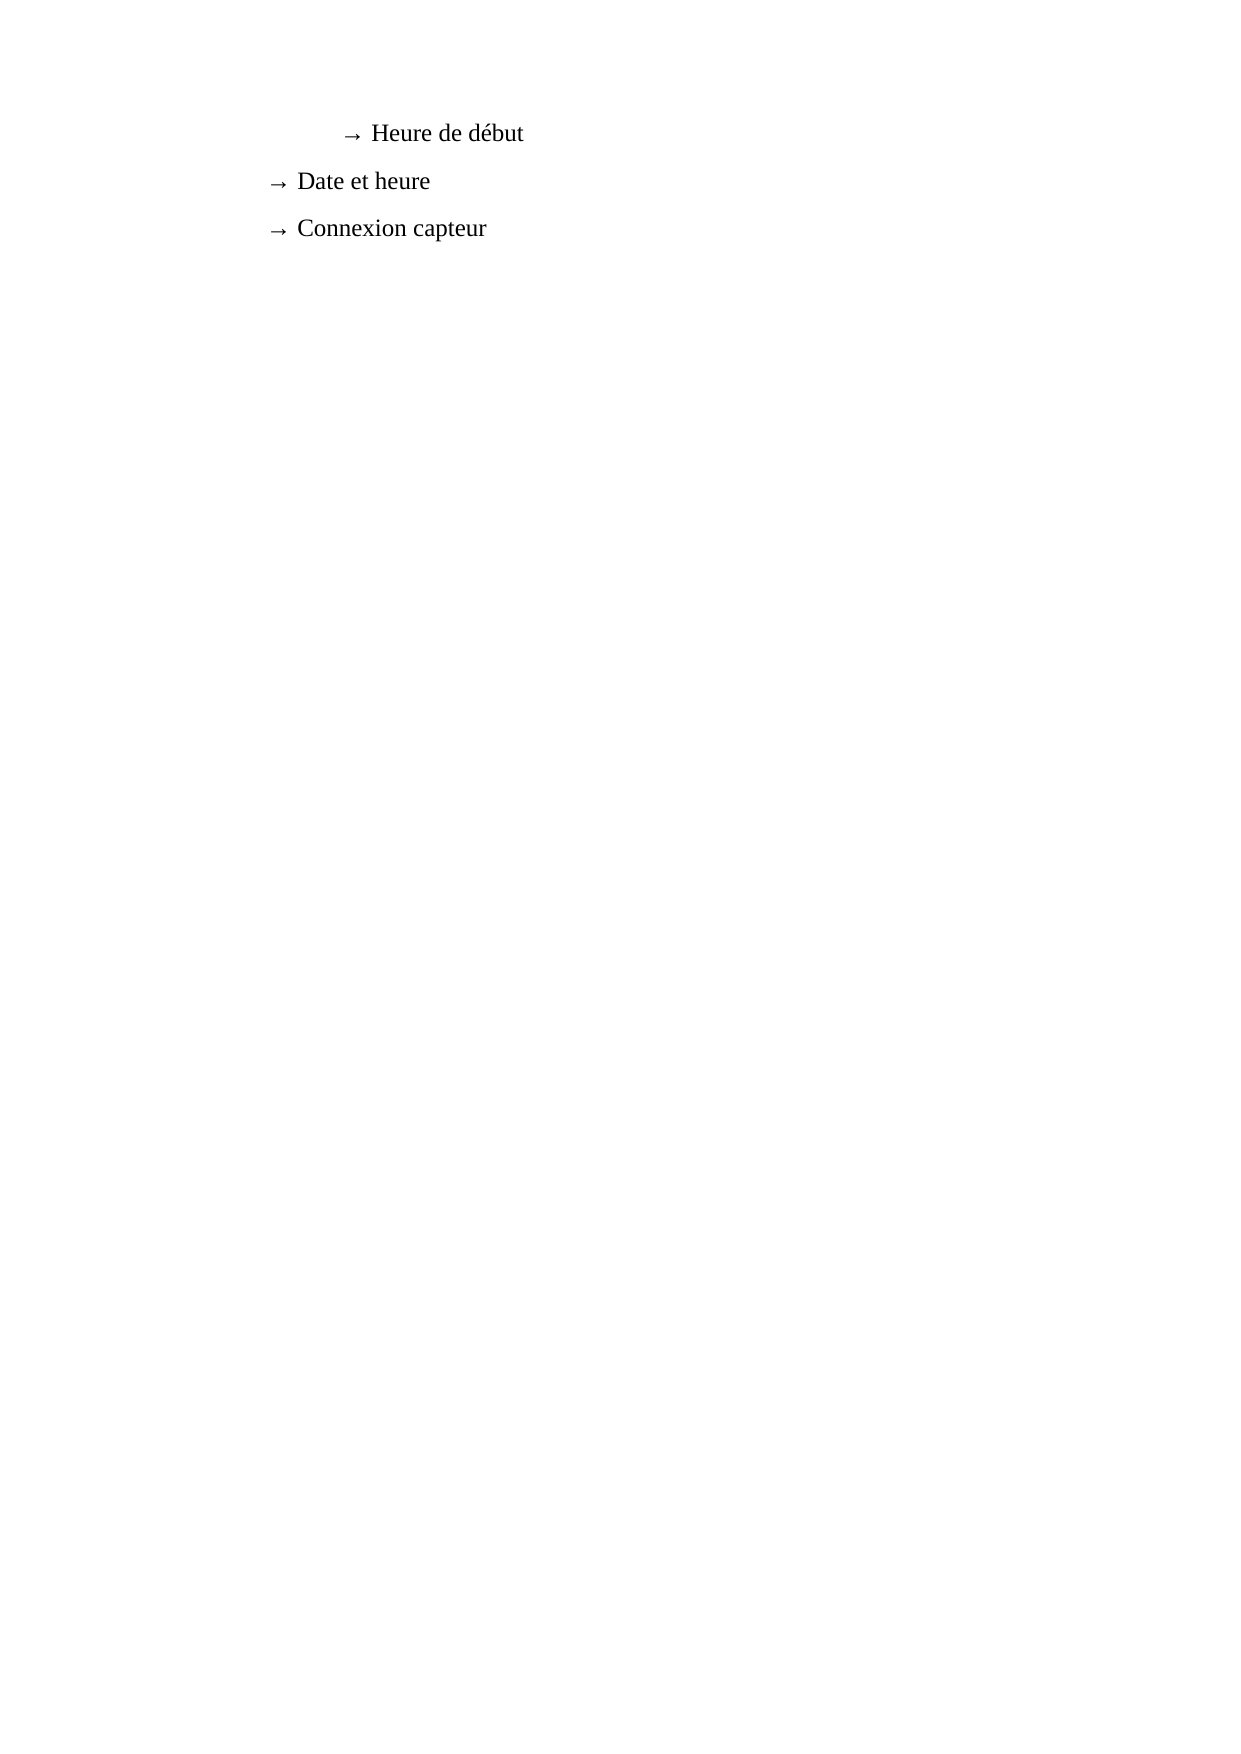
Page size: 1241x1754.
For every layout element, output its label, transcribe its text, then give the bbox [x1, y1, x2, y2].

text → Heure de début [118, 118, 1122, 147]
text → Date et heure [118, 166, 1122, 194]
text → Connexion capteur [118, 213, 1122, 242]
